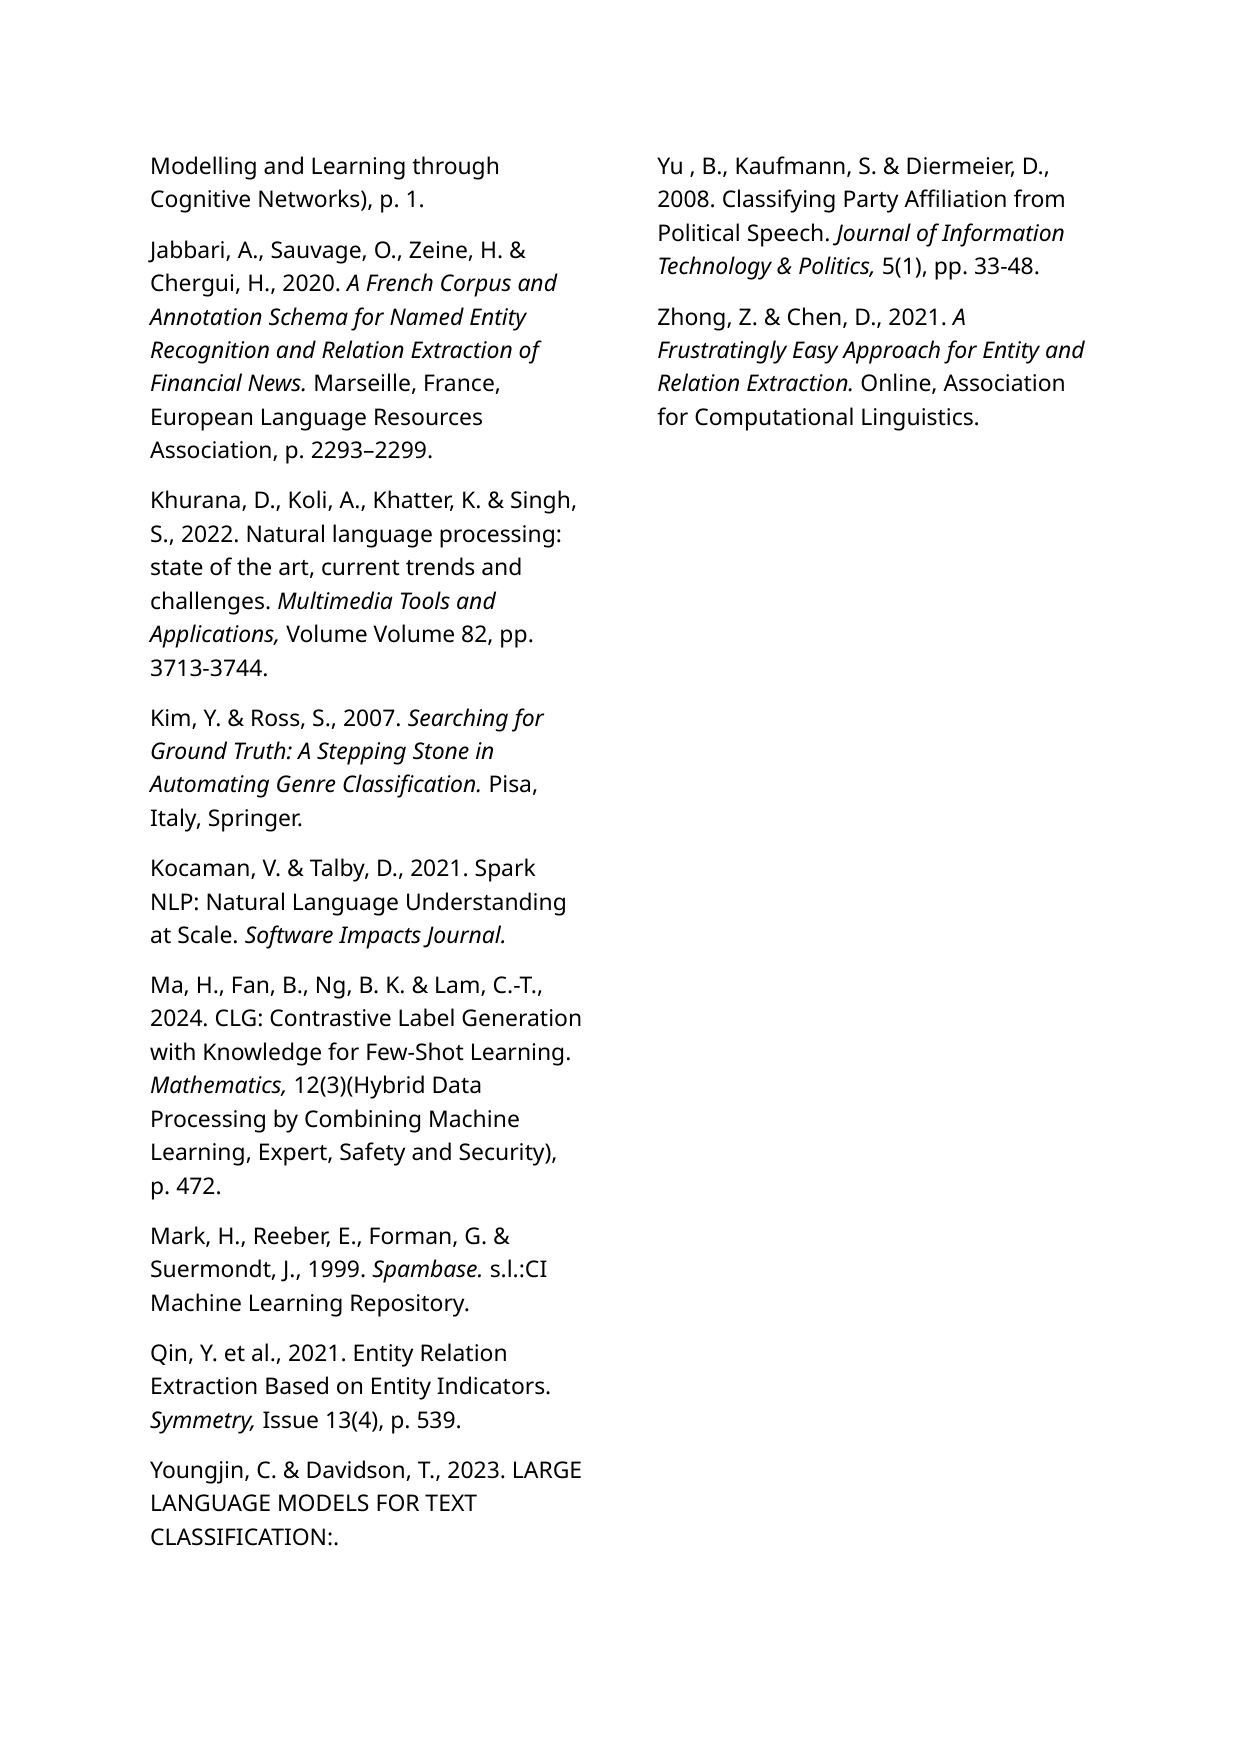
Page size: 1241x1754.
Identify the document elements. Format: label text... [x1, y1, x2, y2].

text Ma, H., Fan, B., Ng, B. K. & Lam, C.-T., 2024. CLG: Contrastive Label Generation with Knowledge for Few-Shot Learning. Mathematics, 12(3)(Hybrid Data Processing by Combining Machine Learning, Expert, Safety and Security), p. 472. [150, 969, 583, 1201]
text Yu , B., Kaufmann, S. & Diermeier, D., 2008. Classifying Party Affiliation from Political Speech. Journal of Information Technology & Politics, 5(1), pp. 33-48. [657, 150, 1090, 282]
text Zhong, Z. & Chen, D., 2021. A Frustratingly Easy Approach for Entity and Relation Extraction. Online, Association for Computational Linguistics. [657, 300, 1090, 432]
text Khurana, D., Koli, A., Khatter, K. & Singh, S., 2022. Natural language processing: state of the art, current trends and challenges. Multimedia Tools and Applications, Volume Volume 82, pp. 3713-3744. [150, 484, 583, 683]
text Qin, Y. et al., 2021. Entity Relation Extraction Based on Entity Indicators. Symmetry, Issue 13(4), p. 539. [150, 1337, 583, 1435]
text Kim, Y. & Ross, S., 2007. Searching for Ground Truth: A Stepping Stone in Automating Genre Classification. Pisa, Italy, Springer. [150, 702, 583, 833]
text Mark, H., Reeber, E., Forman, G. & Suermondt, J., 1999. Spambase. s.l.:CI Machine Learning Repository. [150, 1220, 583, 1318]
text Youngjin, C. & Davidson, T., 2023. LARGE LANGUAGE MODELS FOR TEXT CLASSIFICATION:. [150, 1454, 583, 1552]
text Modelling and Learning through Cognitive Networks), p. 1. [150, 150, 583, 215]
text Jabbari, A., Sauvage, O., Zeine, H. & Chergui, H., 2020. A French Corpus and Annotation Schema for Named Entity Recognition and Relation Extraction of Financial News. Marseille, France, European Language Resources Association, p. 2293–2299. [150, 233, 583, 465]
text Kocaman, V. & Talby, D., 2021. Spark NLP: Natural Language Understanding at Scale. Software Impacts Journal. [150, 852, 583, 950]
